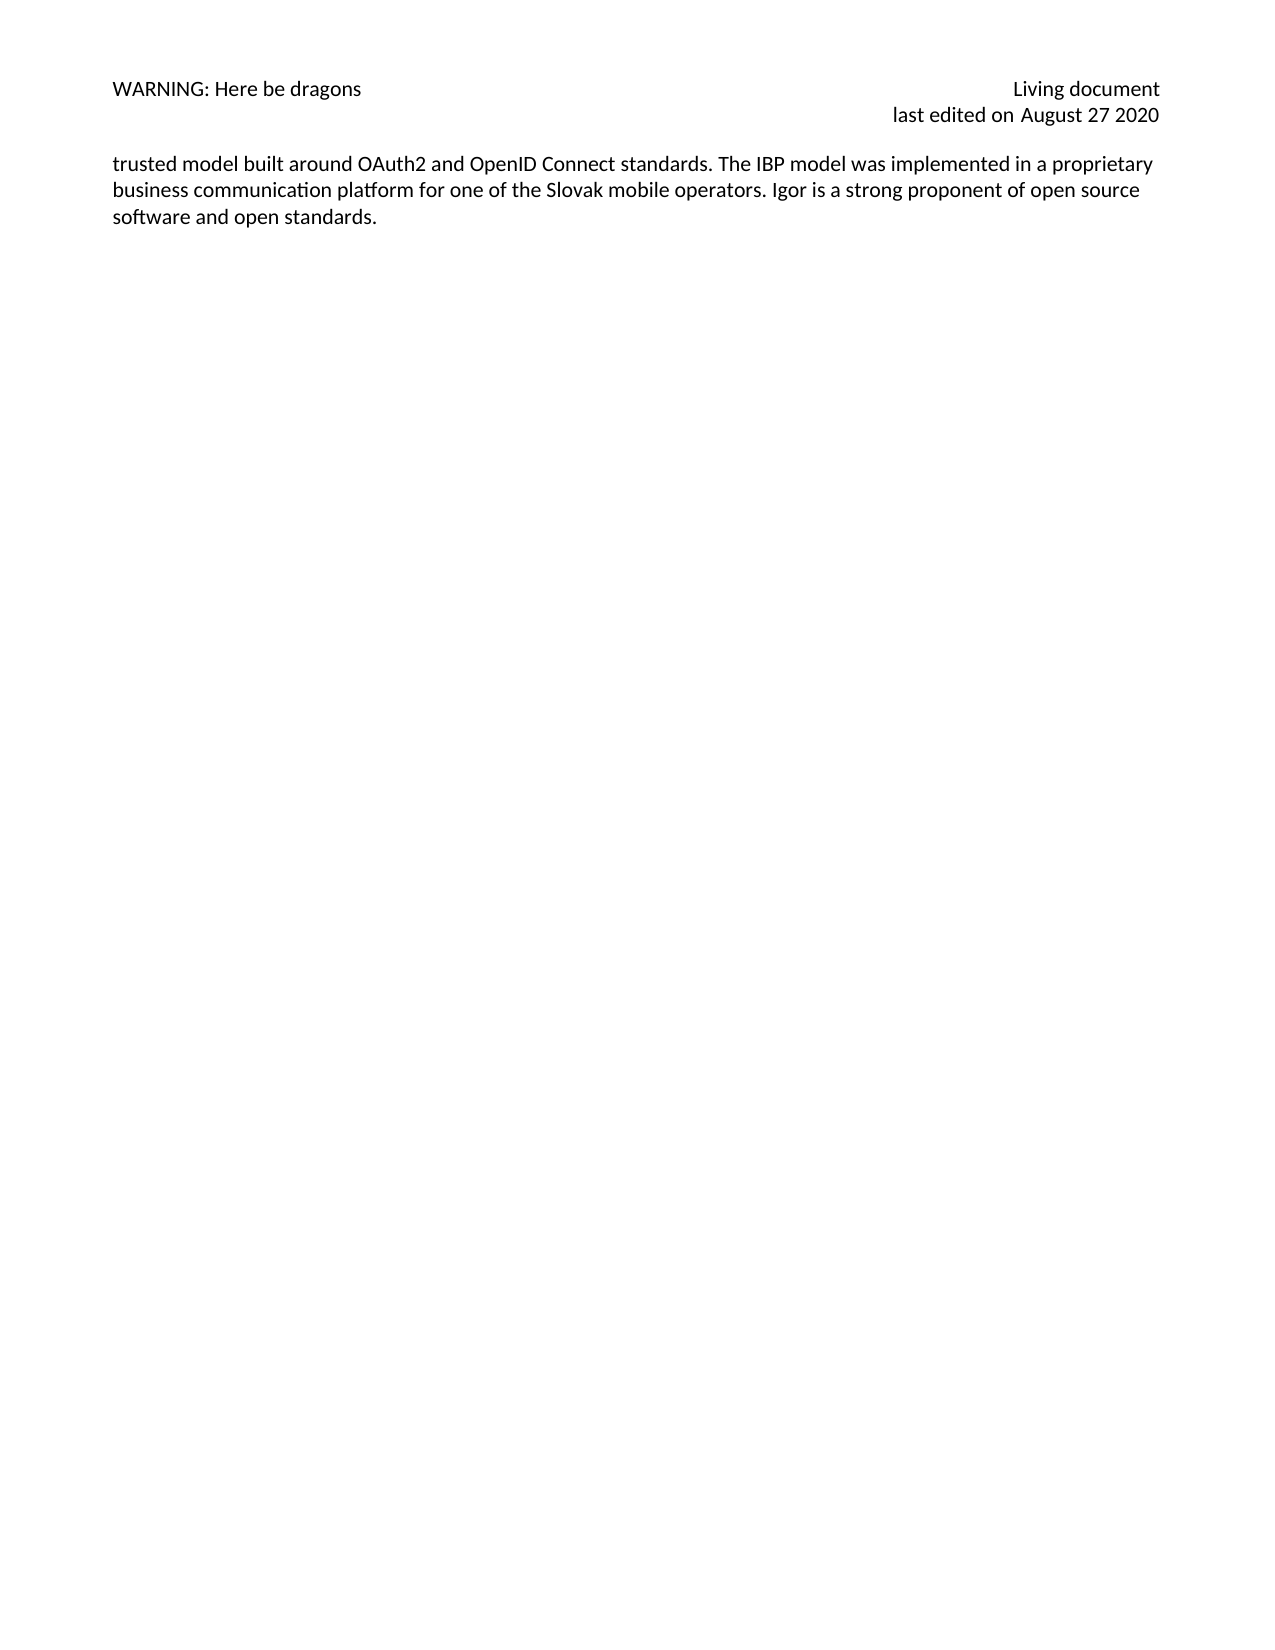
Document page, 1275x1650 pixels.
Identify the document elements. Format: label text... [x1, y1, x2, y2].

text trusted model built around OAuth2 and OpenID Connect standards. The IBP model was implemented in a proprietary business communication platform for one of the Slovak mobile operators. Igor is a strong proponent of open source software and open standards. [112, 150, 1162, 230]
